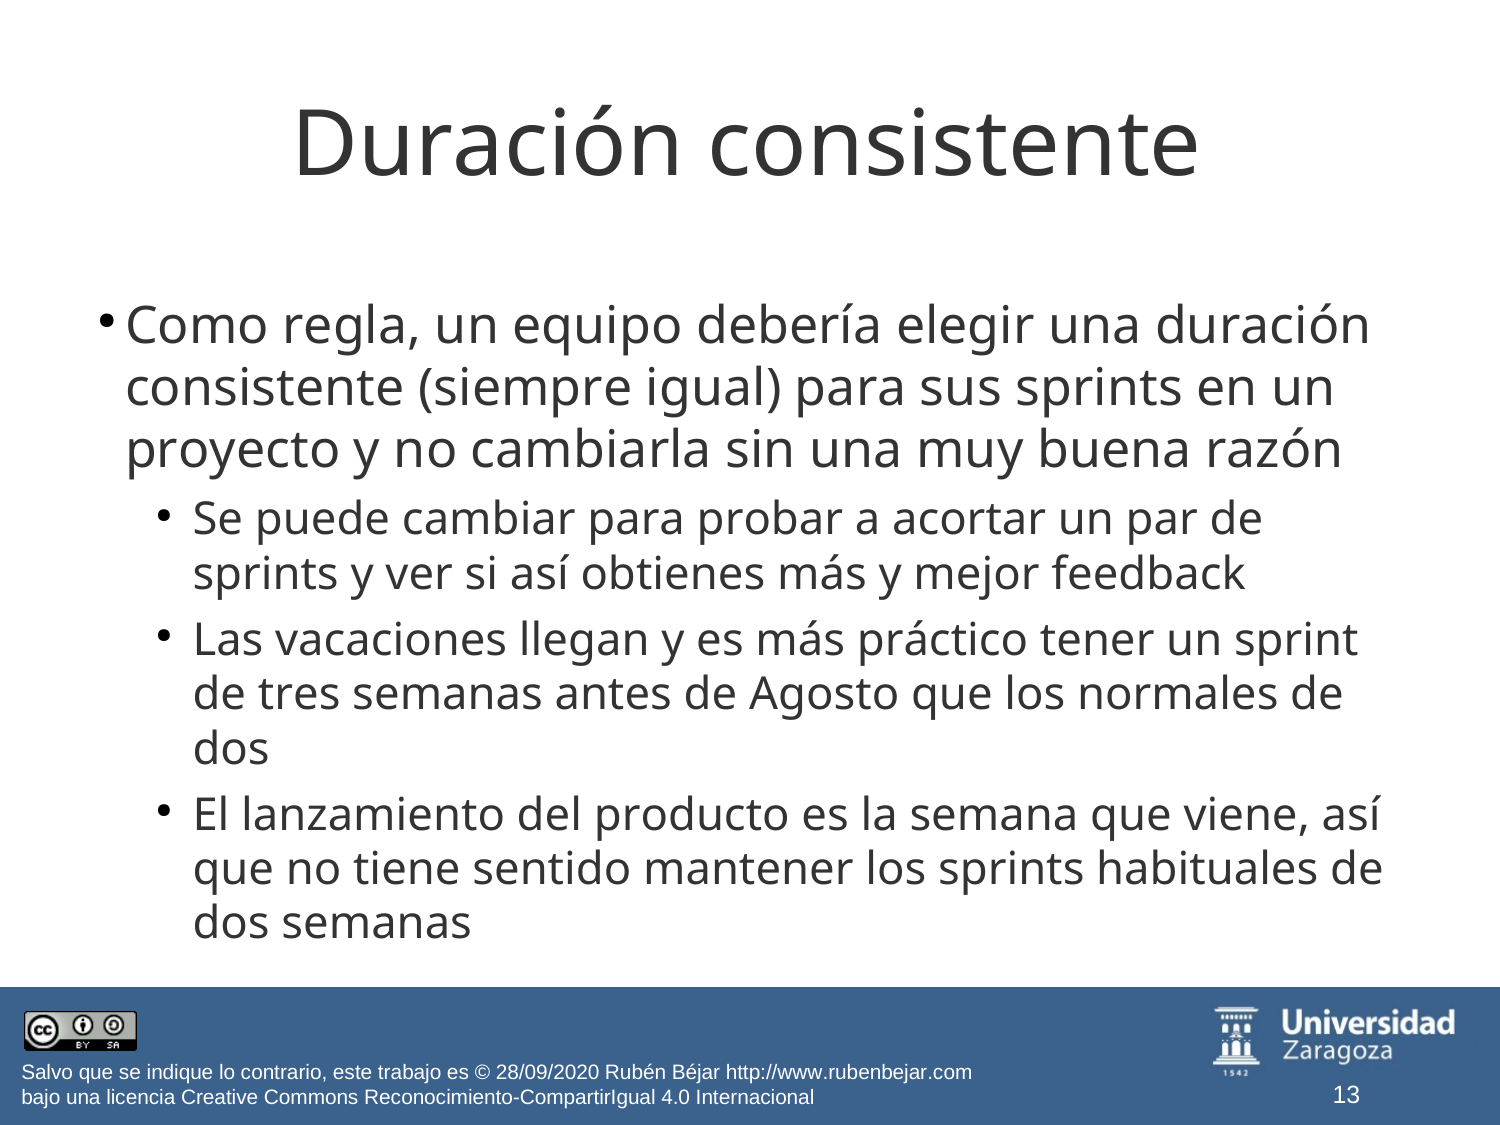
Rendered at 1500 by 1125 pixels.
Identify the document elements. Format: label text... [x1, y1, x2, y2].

title Duración consistente [74, 21, 1420, 257]
picture [0, 987, 1500, 1125]
list Como regla, un equipo debería elegir una duración consistente (siempre igual) para sus sprints en un proyecto y no cambiarla sin una muy buena razón Se puede cambiar para probar a acortar un par de sprints y ver si así obtienes más y mejor feedback Las vacaciones llegan y es más práctico tener un sprint de tres semanas antes de Agosto que los normales de dos El lanzamiento del producto es la semana que viene, así que no tiene sentido mantener los sprints habituales de dos semanas [82, 283, 1418, 957]
